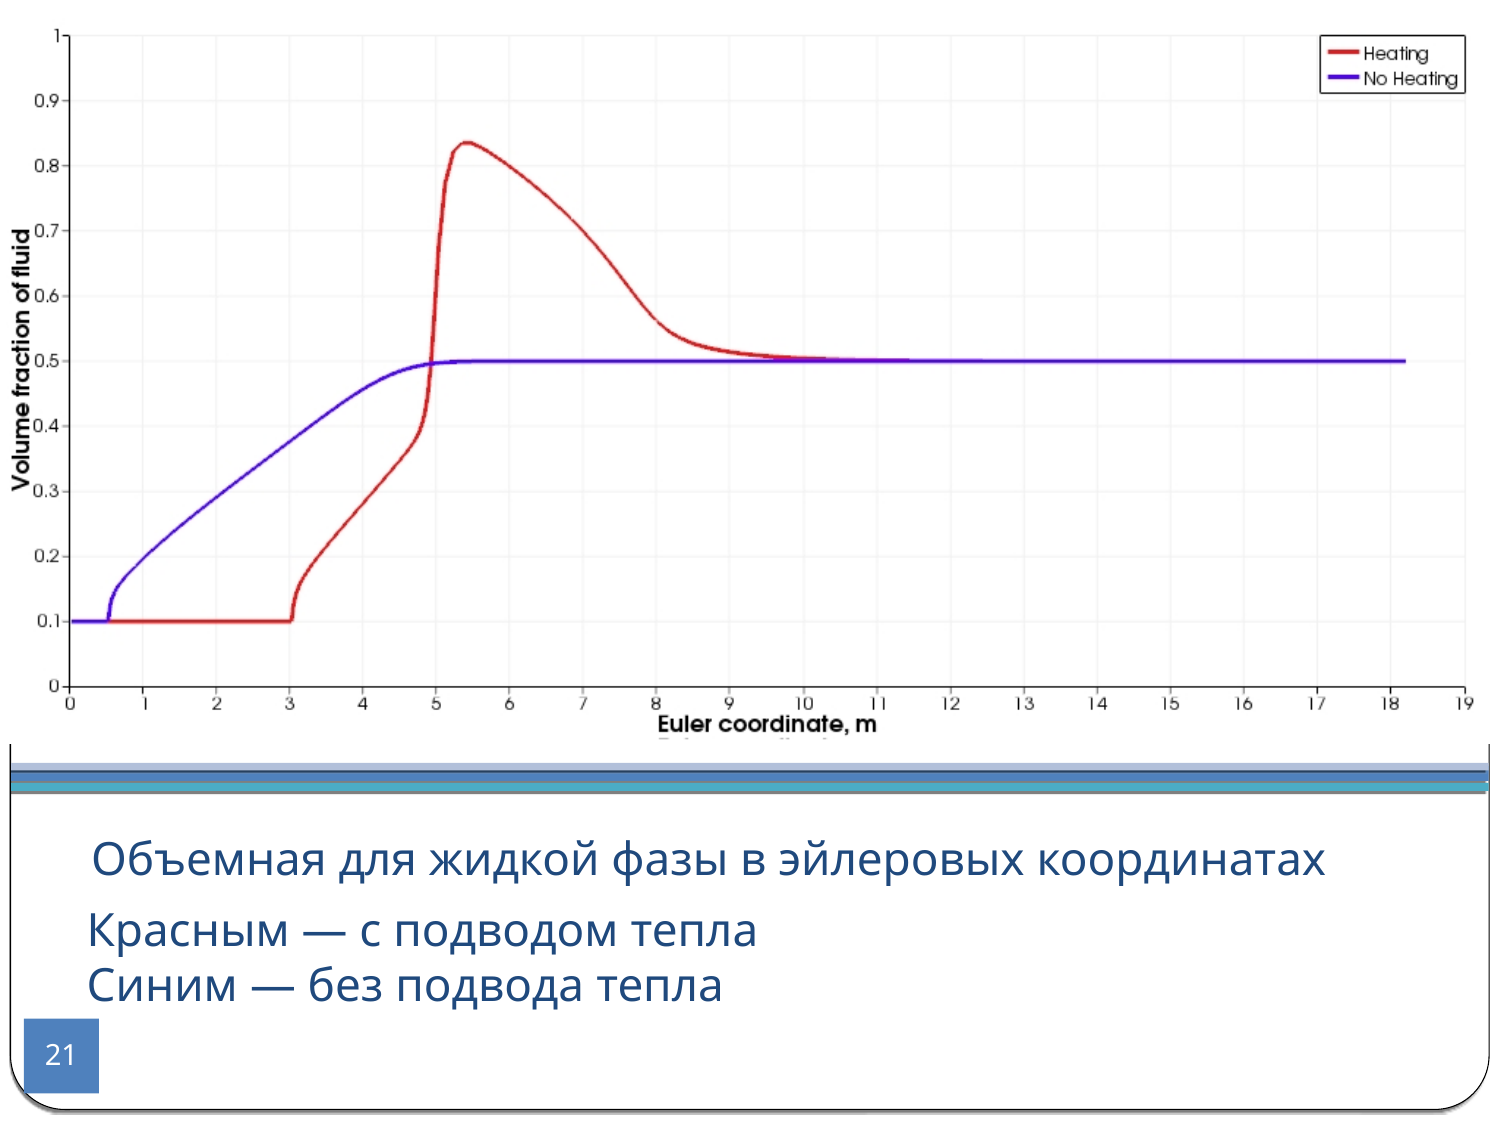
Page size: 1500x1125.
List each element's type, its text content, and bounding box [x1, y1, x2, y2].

picture [6, 7, 1494, 744]
slide_number [23, 1018, 99, 1094]
title Объемная для жидкой фазы в эйлеровых координатах [76, 814, 1483, 901]
title Красным — с подводом тепла Синим — без подвода тепла [71, 913, 1272, 999]
